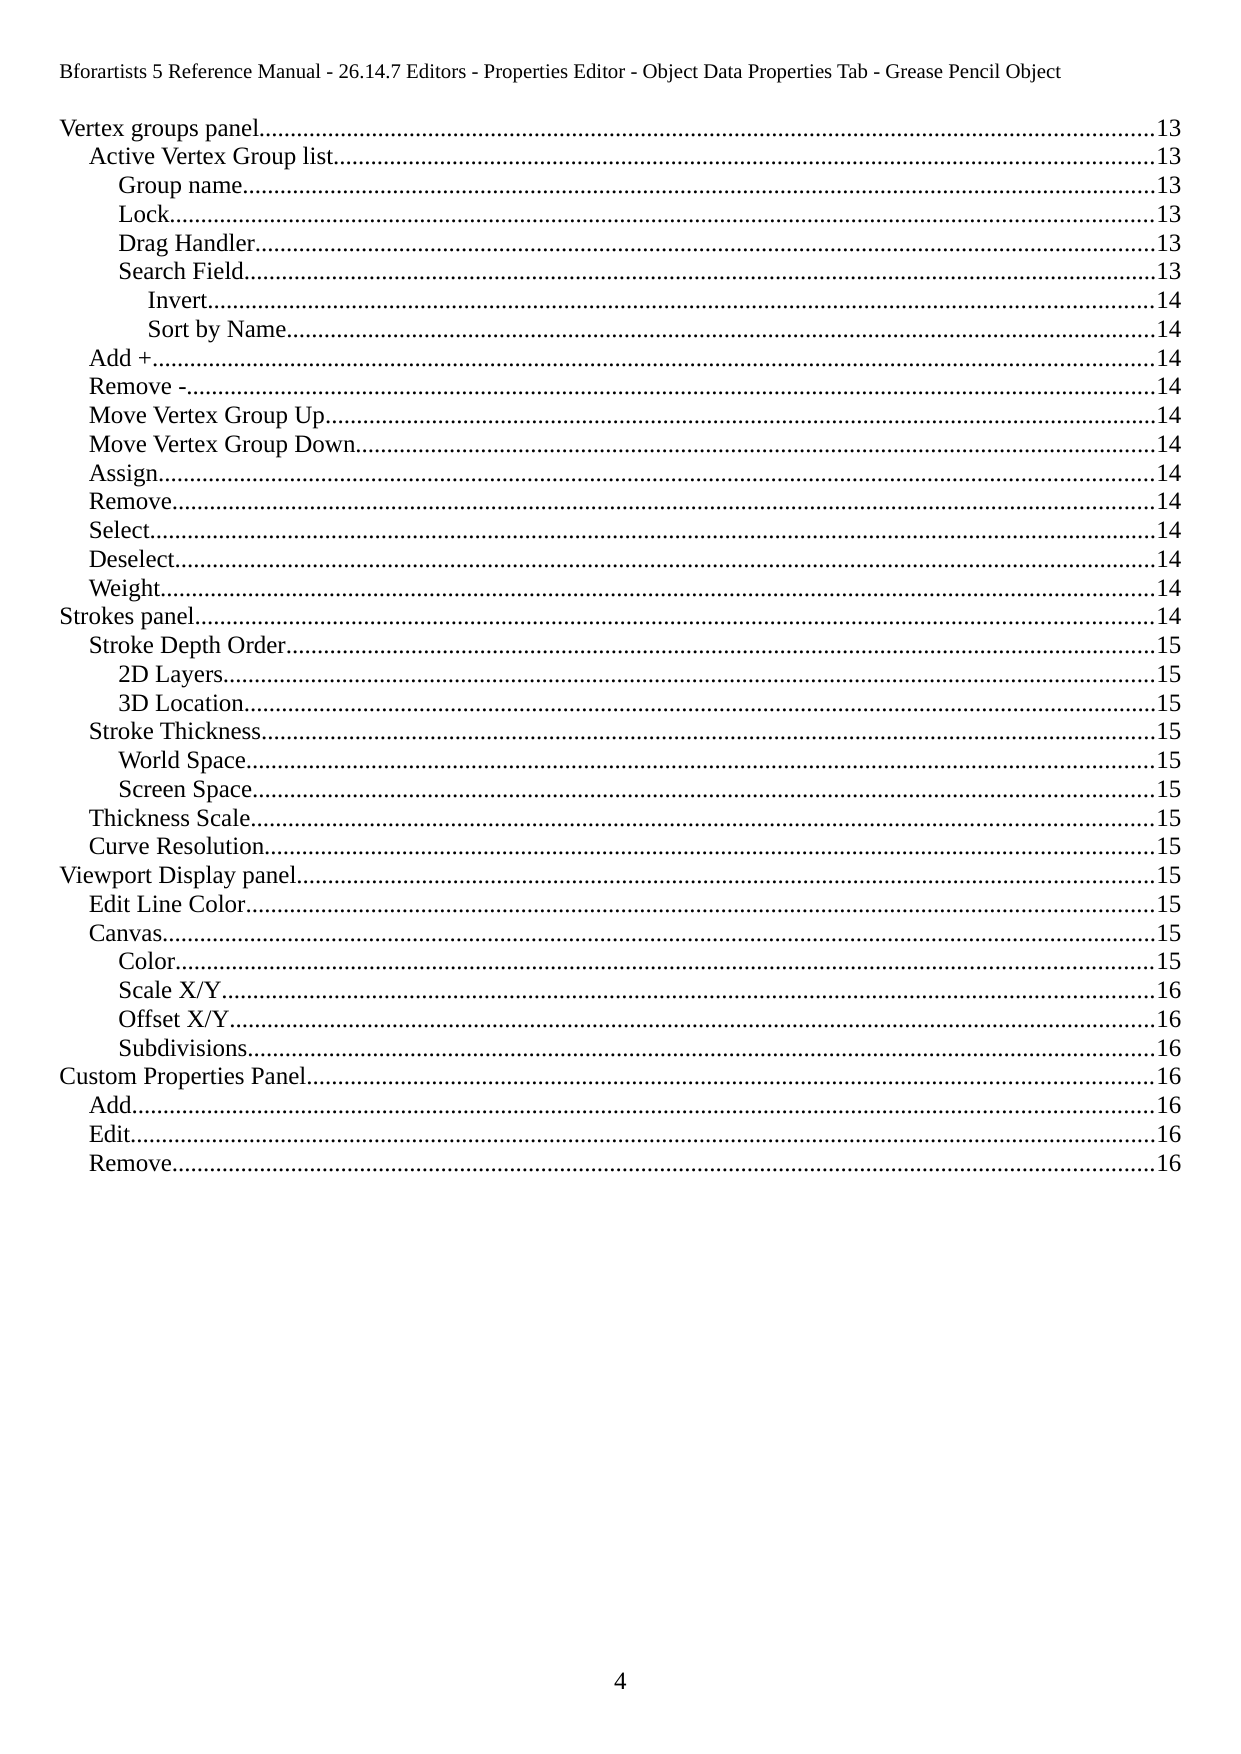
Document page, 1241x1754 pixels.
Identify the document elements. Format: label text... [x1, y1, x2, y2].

text Select 14 [88, 515, 1181, 544]
text Scale X/Y 16 [118, 975, 1181, 1004]
text Subdivisions 16 [118, 1033, 1181, 1061]
text Weight 14 [88, 573, 1181, 601]
text Thickness Scale 15 [88, 803, 1181, 831]
text Deselect 14 [88, 544, 1181, 573]
text Move Vertex Group Down 14 [88, 429, 1181, 458]
text World Space 15 [118, 745, 1181, 774]
text Sort by Name 14 [147, 314, 1181, 343]
text Color 15 [118, 946, 1181, 975]
text Remove 14 [88, 486, 1181, 515]
text Edit Line Color 15 [88, 889, 1181, 918]
text Canvas 15 [88, 918, 1181, 946]
text Add + 14 [88, 343, 1181, 371]
text 2D Layers 15 [118, 659, 1181, 688]
text Vertex groups panel 13 [59, 113, 1181, 141]
text Strokes panel 14 [59, 601, 1181, 630]
text Add 16 [88, 1090, 1181, 1119]
text Stroke Depth Order 15 [88, 630, 1181, 659]
text Stroke Thickness 15 [88, 716, 1181, 745]
text Remove 16 [88, 1148, 1181, 1176]
text 3D Location 15 [118, 688, 1181, 716]
text Screen Space 15 [118, 774, 1181, 803]
text Move Vertex Group Up 14 [88, 400, 1181, 429]
text Group name 13 [118, 170, 1181, 199]
text Custom Properties Panel 16 [59, 1061, 1181, 1090]
text Invert 14 [147, 285, 1181, 314]
text Active Vertex Group list 13 [88, 141, 1181, 170]
text Viewport Display panel 15 [59, 860, 1181, 889]
text Search Field 13 [118, 256, 1181, 285]
text Lock 13 [118, 199, 1181, 228]
text Edit 16 [88, 1119, 1181, 1148]
text Remove - 14 [88, 371, 1181, 400]
text Offset X/Y 16 [118, 1004, 1181, 1033]
text Curve Resolution 15 [88, 831, 1181, 860]
text Drag Handler 13 [118, 228, 1181, 256]
text Assign 14 [88, 458, 1181, 486]
